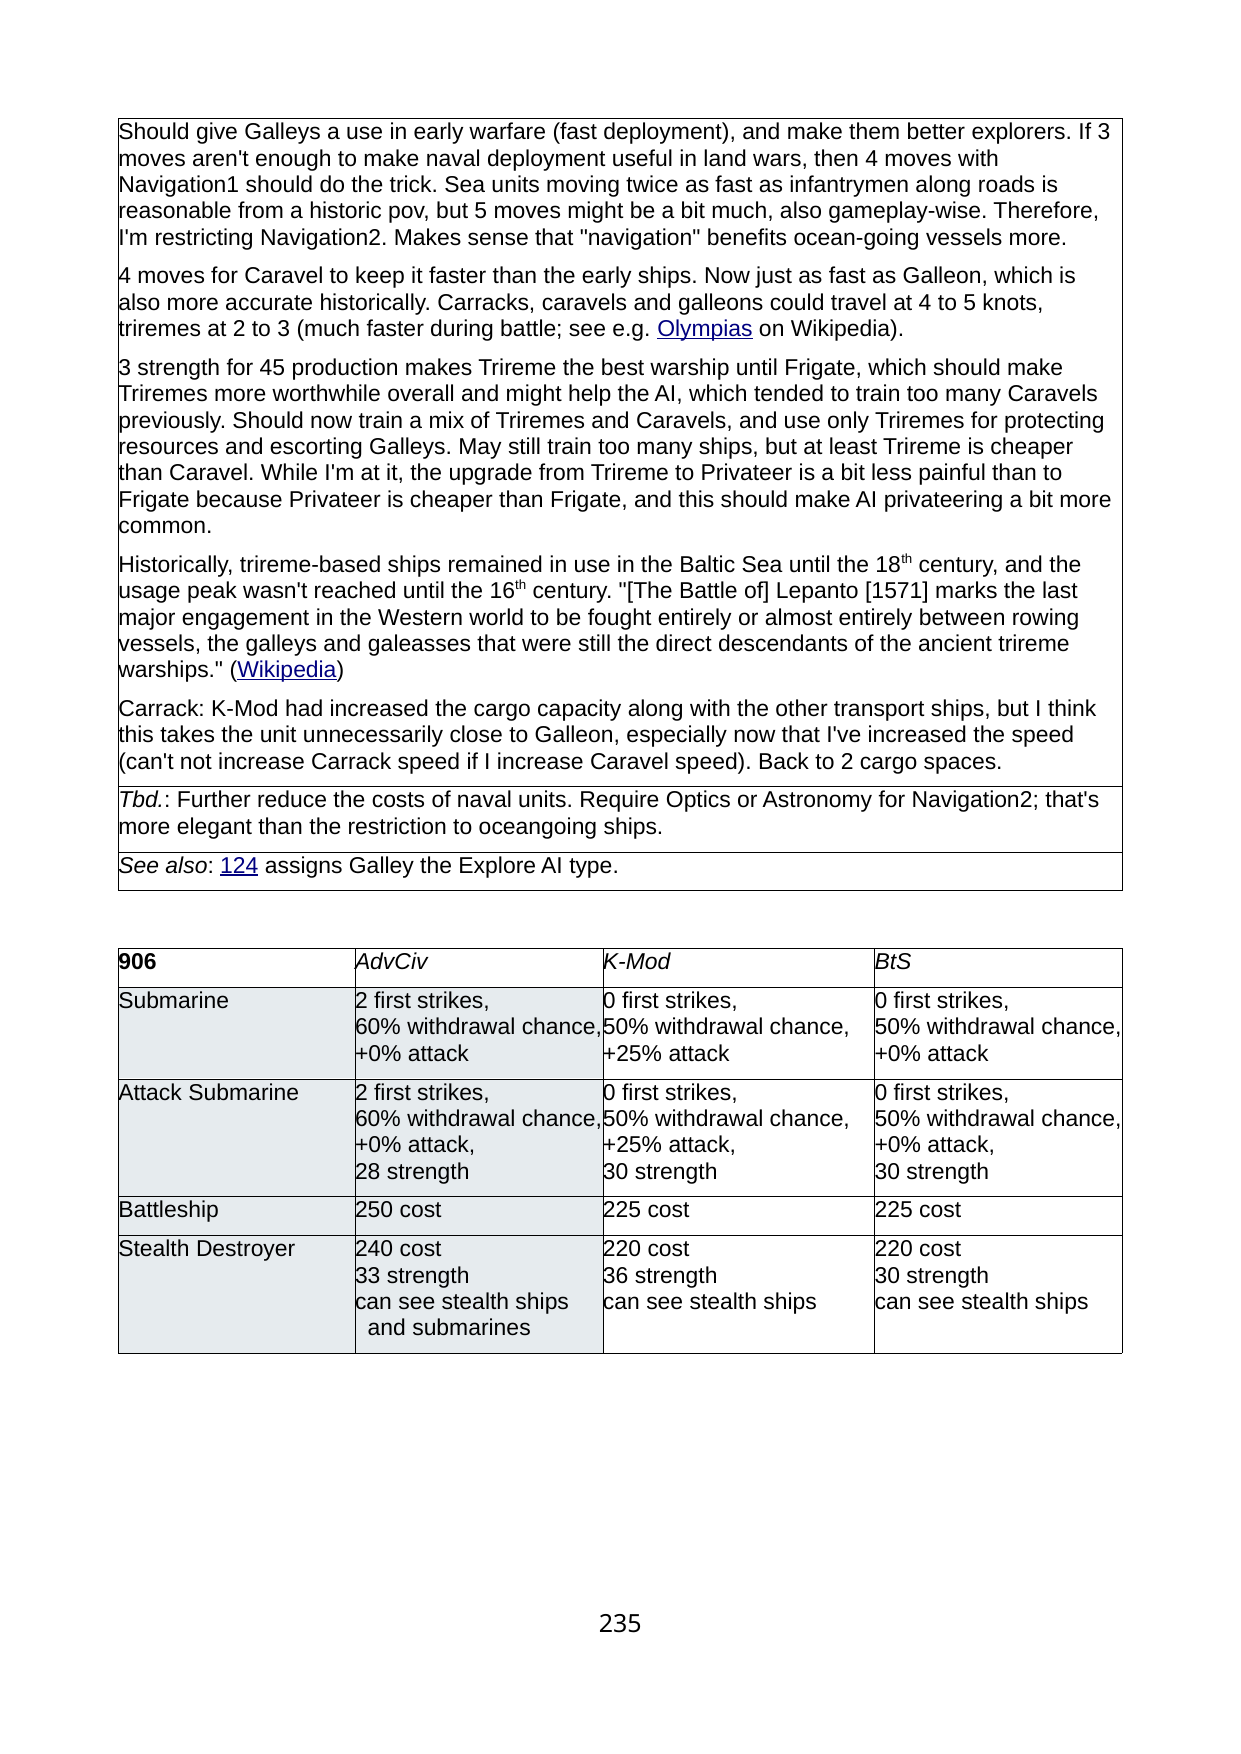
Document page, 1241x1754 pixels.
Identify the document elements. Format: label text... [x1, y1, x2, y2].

table_cell 225 cost [875, 1197, 1122, 1235]
table_cell 250 cost [356, 1197, 603, 1235]
table_cell 240 cost 33 strength can see stealth ships and submarines [356, 1236, 603, 1353]
table_cell Tbd.: Further reduce the costs of naval units. Require Optics or Astronomy for Navigation2; that's more elegant than the restriction to oceangoing ships. [119, 787, 1122, 852]
table_cell Submarine [119, 988, 355, 1078]
table_cell 2 first strikes, 60% withdrawal chance, +0% attack [356, 988, 603, 1078]
table_header K-Mod [604, 949, 874, 987]
table_cell 0 first strikes, 50% withdrawal chance, +25% attack, 30 strength [604, 1080, 874, 1196]
table_cell Should give Galleys a use in early warfare (fast deployment), and make them better explorers. If 3 moves aren't enough to make naval deployment useful in land wars, then 4 moves with Navigation1 should do the trick. Sea units moving twice as fast as infantrymen along roads is reasonable from a historic pov, but 5 moves might be a bit much, also gameplay-wise. Therefore, I'm restricting Navigation2. Makes sense that "navigation" benefits ocean-going vessels more. 4 moves for Caravel to keep it faster than the early ships. Now just as fast as Galleon, which is also more accurate historically. Carracks, caravels and galleons could travel at 4 to 5 knots, triremes at 2 to 3 (much faster during battle; see e.g. Olympias on Wikipedia). 3 strength for 45 production makes Trireme the best warship until Frigate, which should make Triremes more worthwhile overall and might help the AI, which tended to train too many Caravels previously. Should now train a mix of Triremes and Caravels, and use only Triremes for protecting resources and escorting Galleys. May still train too many ships, but at least Trireme is cheaper than Caravel. While I'm at it, the upgrade from Trireme to Privateer is a bit less painful than to Frigate because Privateer is cheaper than Frigate, and this should make AI privateering a bit more common. Historically, trireme-based ships remained in use in the Baltic Sea until the 18th century, and the usage peak wasn't reached until the 16th century. "[The Battle of] Lepanto [1571] marks the last major engagement in the Western world to be fought entirely or almost entirely between rowing vessels, the galleys and galeasses that were still the direct descendants of the ancient trireme warships." (Wikipedia) Carrack: K-Mod had increased the cargo capacity along with the other transport ships, but I think this takes the unit unnecessarily close to Galleon, especially now that I've increased the speed (can't not increase Carrack speed if I increase Caravel speed). Back to 2 cargo spaces. [119, 119, 1122, 786]
table_cell Battleship [119, 1197, 355, 1235]
table_cell 220 cost 36 strength can see stealth ships [604, 1236, 874, 1353]
table_cell 0 first strikes, 50% withdrawal chance, +25% attack [604, 988, 874, 1078]
table_header BtS [875, 949, 1122, 987]
table_cell Stealth Destroyer [119, 1236, 355, 1353]
table_cell Attack Submarine [119, 1080, 355, 1196]
table_cell 2 first strikes, 60% withdrawal chance, +0% attack, 28 strength [356, 1080, 603, 1196]
table_cell 225 cost [604, 1197, 874, 1235]
table_cell 220 cost 30 strength can see stealth ships [875, 1236, 1122, 1353]
table_cell 0 first strikes, 50% withdrawal chance, +0% attack, 30 strength [875, 1080, 1122, 1196]
table_header 906 [119, 949, 355, 987]
table_header AdvCiv [356, 949, 603, 987]
table_cell 0 first strikes, 50% withdrawal chance, +0% attack [875, 988, 1122, 1078]
table_cell See also: 124 assigns Galley the Explore AI type. [119, 853, 1122, 890]
